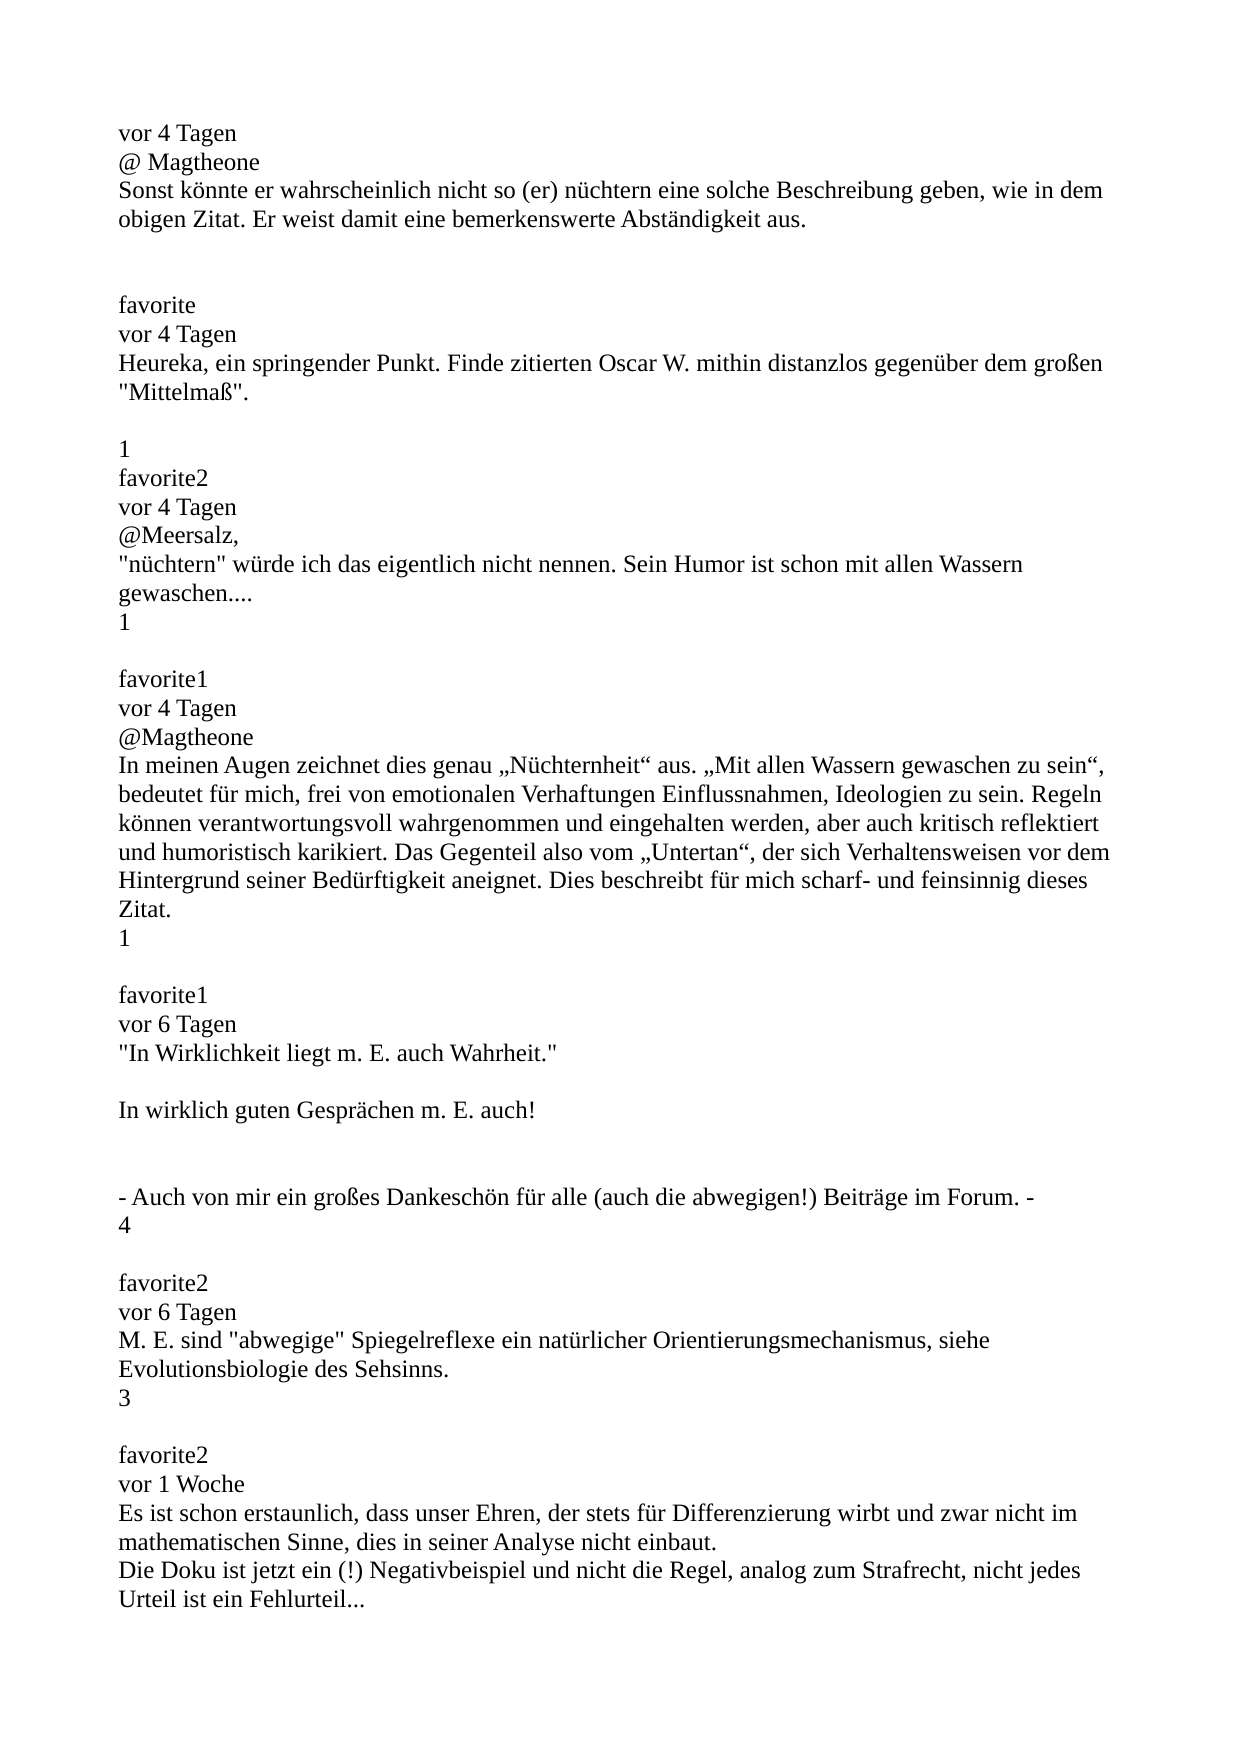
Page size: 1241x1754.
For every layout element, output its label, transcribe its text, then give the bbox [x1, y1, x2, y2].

text M. E. sind "abwegige" Spiegelreflexe ein natürlicher Orientierungsmechanismus, siehe Evolutionsbiologie des Sehsinns. [118, 1326, 1122, 1383]
text 4 [118, 1211, 1122, 1239]
text In meinen Augen zeichnet dies genau „Nüchternheit“ aus. „Mit allen Wassern gewaschen zu sein“, bedeutet für mich, frei von emotionalen Verhaftungen Einflussnahmen, Ideologien zu sein. Regeln können verantwortungsvoll wahrgenommen und eingehalten werden, aber auch kritisch reflektiert und humoristisch karikiert. Das Gegenteil also vom „Untertan“, der sich Verhaltensweisen vor dem Hintergrund seiner Bedürftigkeit aneignet. Dies beschreibt für mich scharf- und feinsinnig dieses Zitat. [118, 751, 1122, 923]
text favorite1 [118, 981, 1122, 1009]
text favorite2 [118, 463, 1122, 492]
text vor 4 Tagen [118, 118, 1122, 147]
text vor 4 Tagen [118, 693, 1122, 722]
text 1 [118, 923, 1122, 952]
text Sonst könnte er wahrscheinlich nicht so (er) nüchtern eine solche Beschreibung geben, wie in dem obigen Zitat. Er weist damit eine bemerkenswerte Abständigkeit aus. [118, 176, 1122, 233]
text vor 1 Woche [118, 1469, 1122, 1498]
text favorite2 [118, 1441, 1122, 1469]
text vor 4 Tagen [118, 492, 1122, 521]
text 3 [118, 1383, 1122, 1412]
text favorite [118, 291, 1122, 319]
text @Magtheone [118, 722, 1122, 751]
text @Meersalz, [118, 521, 1122, 549]
text favorite2 [118, 1268, 1122, 1297]
text Die Doku ist jetzt ein (!) Negativbeispiel und nicht die Regel, analog zum Strafrecht, nicht jedes Urteil ist ein Fehlurteil... [118, 1556, 1122, 1613]
text "nüchtern" würde ich das eigentlich nicht nennen. Sein Humor ist schon mit allen Wassern gewaschen.... [118, 549, 1122, 607]
text 1 [118, 607, 1122, 636]
text Es ist schon erstaunlich, dass unser Ehren, der stets für Differenzierung wirbt und zwar nicht im mathematischen Sinne, dies in seiner Analyse nicht einbaut. [118, 1498, 1122, 1556]
text @ Magtheone [118, 147, 1122, 176]
text 1 [118, 434, 1122, 463]
text "In Wirklichkeit liegt m. E. auch Wahrheit." [118, 1038, 1122, 1067]
text - Auch von mir ein großes Dankeschön für alle (auch die abwegigen!) Beiträge im Forum. - [118, 1182, 1122, 1211]
text Heureka, ein springender Punkt. Finde zitierten Oscar W. mithin distanzlos gegenüber dem großen "Mittelmaß". [118, 348, 1122, 406]
text vor 4 Tagen [118, 319, 1122, 348]
text In wirklich guten Gesprächen m. E. auch! [118, 1096, 1122, 1124]
text vor 6 Tagen [118, 1009, 1122, 1038]
text vor 6 Tagen [118, 1297, 1122, 1326]
text favorite1 [118, 664, 1122, 693]
